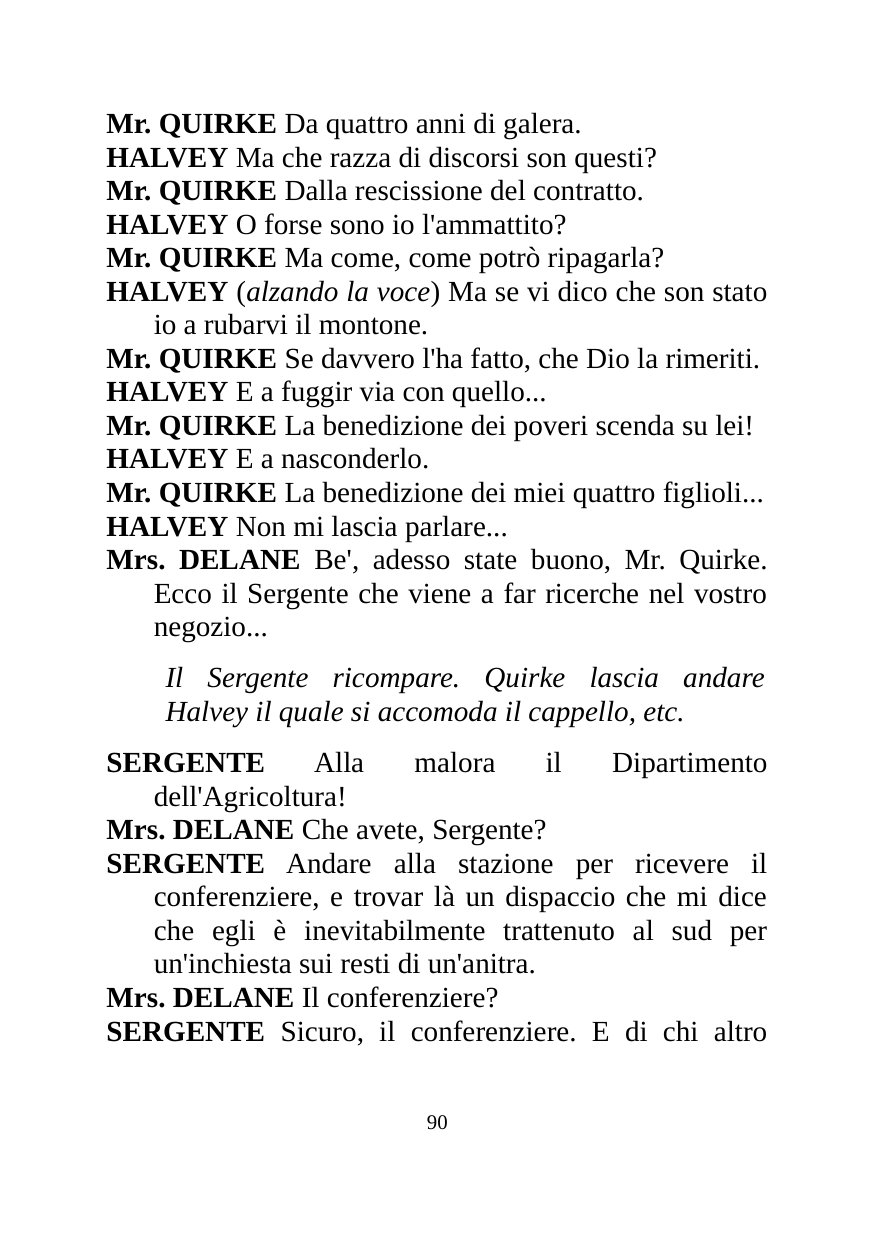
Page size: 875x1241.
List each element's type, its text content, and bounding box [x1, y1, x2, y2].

text Mr. QUIRKE Dalla rescissione del contratto. [106, 173, 768, 207]
text SERGENTE Andare alla stazione per ricevere il conferenziere, e trovar là un dispaccio che mi dice che egli è inevitabilmente trattenuto al sud per un'inchiesta sui resti di un'anitra. [106, 846, 768, 980]
text SERGENTE Sicuro, il conferenziere. E di chi altro [106, 1014, 768, 1047]
text HALVEY E a fuggir via con quello... [106, 374, 768, 408]
text HALVEY (alzando la voce) Ma se vi dico che son stato io a rubarvi il montone. [106, 274, 768, 341]
text Il Sergente ricompare. Quirke lascia andare Halvey il quale si accomoda il cappello, etc. [165, 661, 768, 728]
text HALVEY Non mi lascia parlare... [106, 509, 768, 542]
text Mr. QUIRKE La benedizione dei poveri scenda su lei! [106, 408, 768, 442]
text Mrs. DELANE Il conferenziere? [106, 980, 768, 1014]
text HALVEY E a nasconderlo. [106, 442, 768, 475]
text Mr. QUIRKE Ma come, come potrò ripagarla? [106, 240, 768, 274]
text Mrs. DELANE Be', adesso state buono, Mr. Quirke. Ecco il Sergente che viene a far ricerche nel vostro negozio... [106, 542, 768, 643]
text HALVEY Ma che razza di discorsi son questi? [106, 140, 768, 173]
text HALVEY O forse sono io l'ammattito? [106, 207, 768, 240]
text SERGENTE Alla malora il Dipartimento dell'Agricoltura! [106, 745, 768, 812]
text Mr. QUIRKE Da quattro anni di galera. [106, 106, 768, 140]
text Mr. QUIRKE Se davvero l'ha fatto, che Dio la rimeriti. [106, 341, 768, 374]
text Mrs. DELANE Che avete, Sergente? [106, 812, 768, 846]
text Mr. QUIRKE La benedizione dei miei quattro figlioli... [106, 475, 768, 509]
